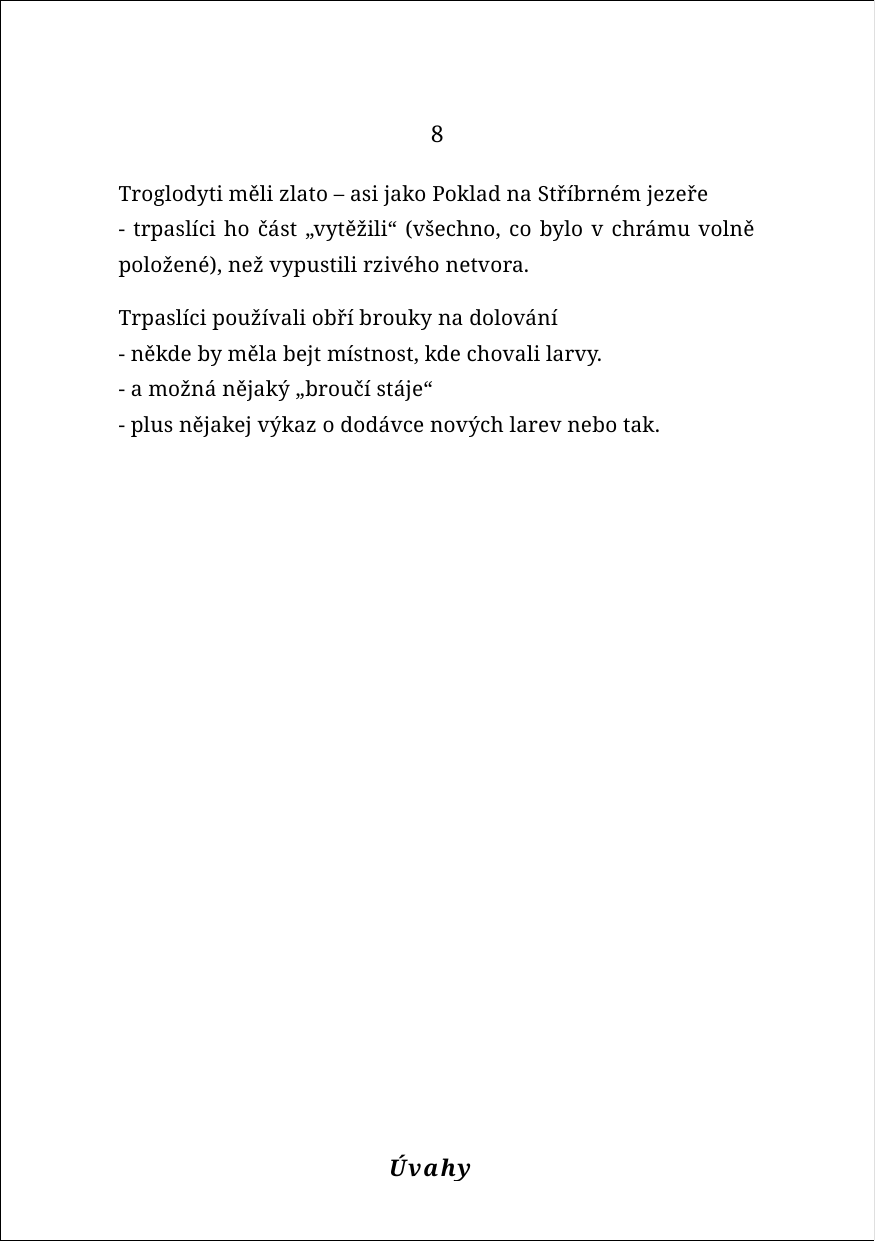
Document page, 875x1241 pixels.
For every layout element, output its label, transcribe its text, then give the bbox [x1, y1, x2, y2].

text Trpaslíci používali obří brouky na dolování - někde by měla bejt místnost, kde chovali larvy. - a možná nějaký „broučí stáje“ - plus nějakej výkaz o dodávce nových larev nebo tak. [118, 303, 756, 438]
text Troglodyti měli zlato – asi jako Poklad na Stříbrném jezeře - trpaslíci ho část „vytěžili“ (všechno, co bylo v chrámu volně položené), než vypustili rzivého netvora. [118, 179, 756, 278]
